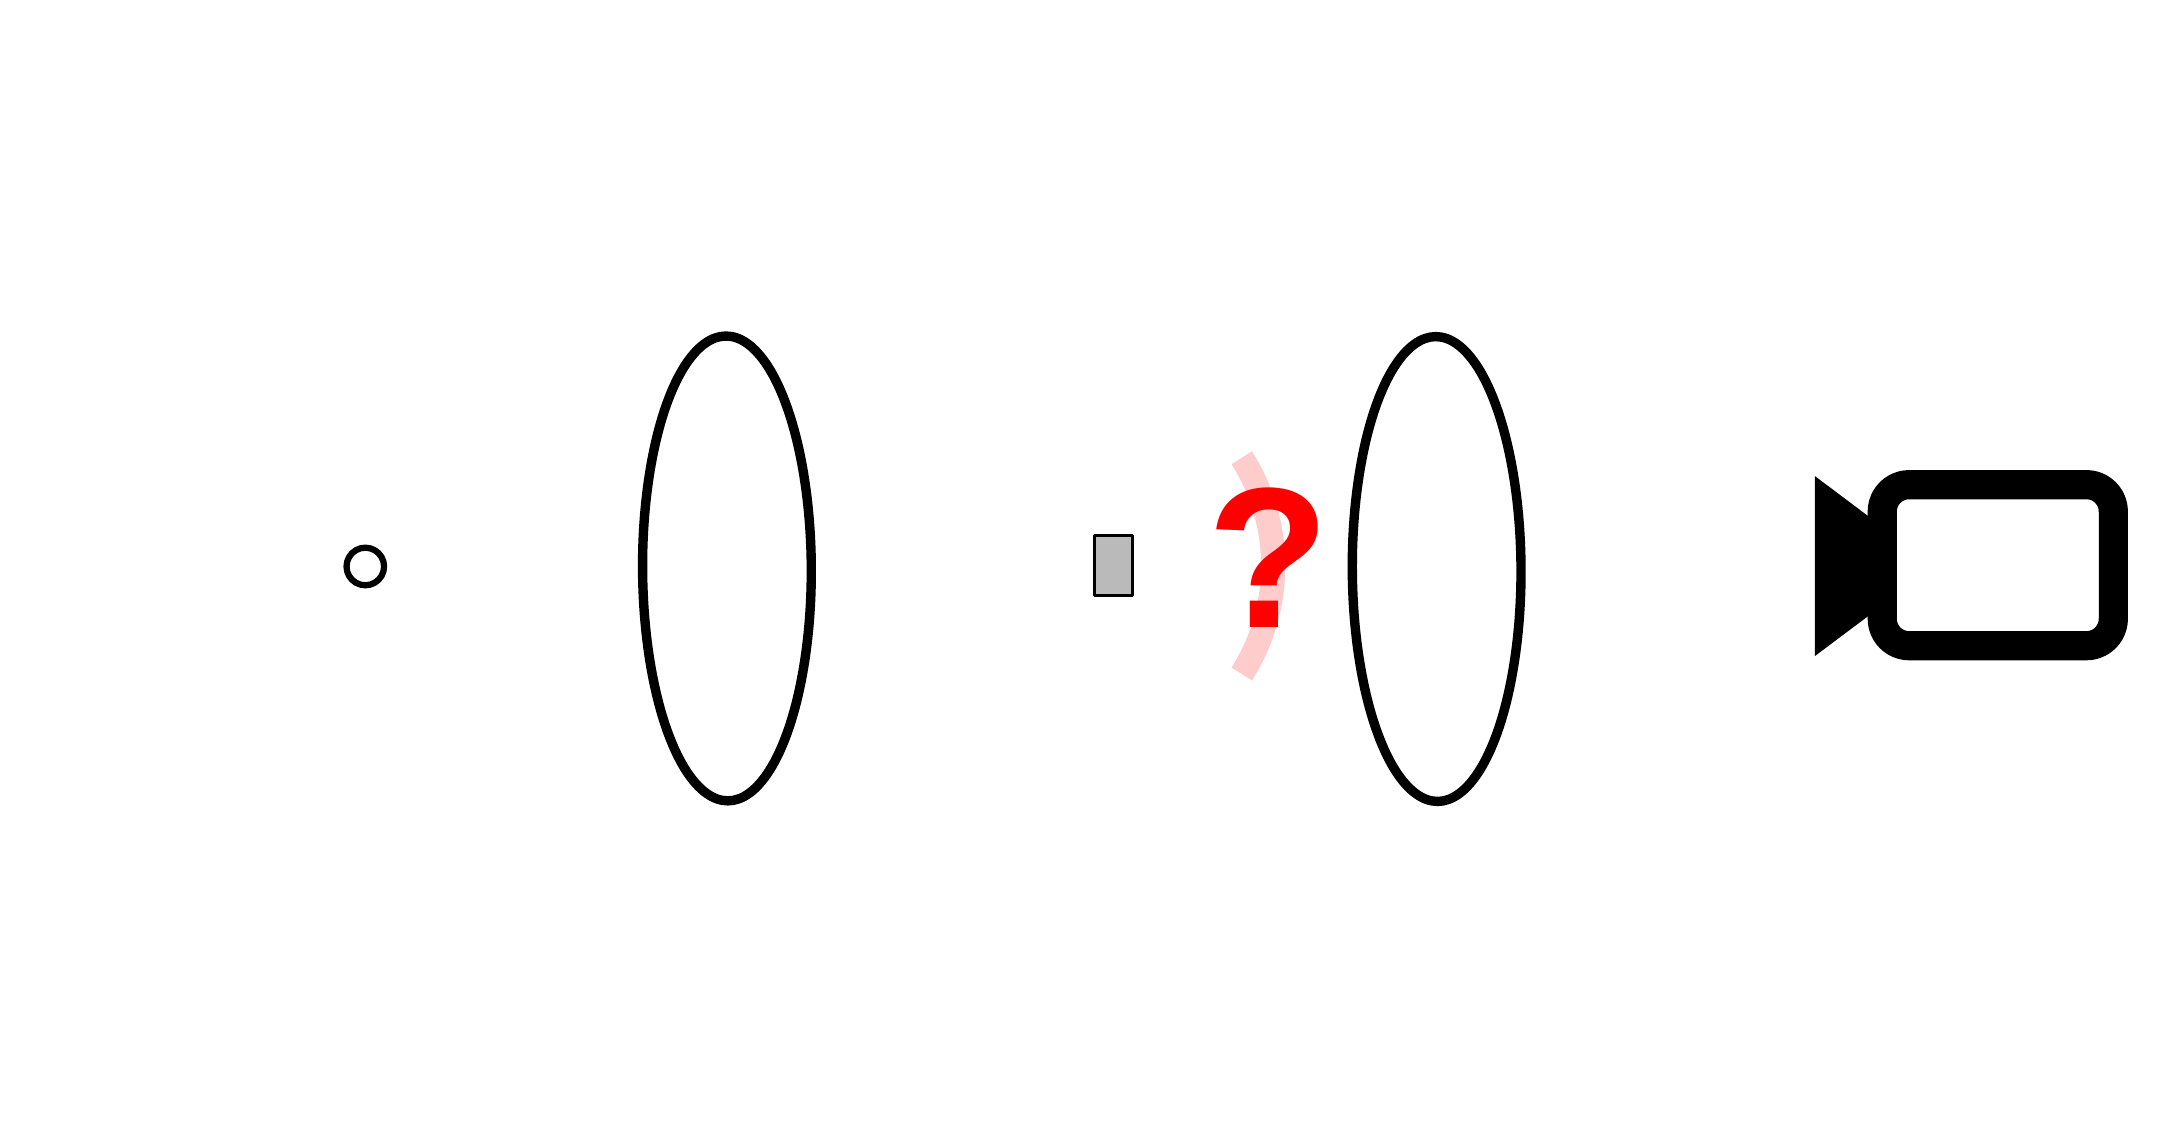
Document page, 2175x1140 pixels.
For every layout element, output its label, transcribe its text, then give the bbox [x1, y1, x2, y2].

text_box [642, 0, 1747, 1140]
text_box [1882, 484, 2114, 646]
text_box ? [1163, 439, 1374, 678]
text_box [1814, 476, 1875, 657]
